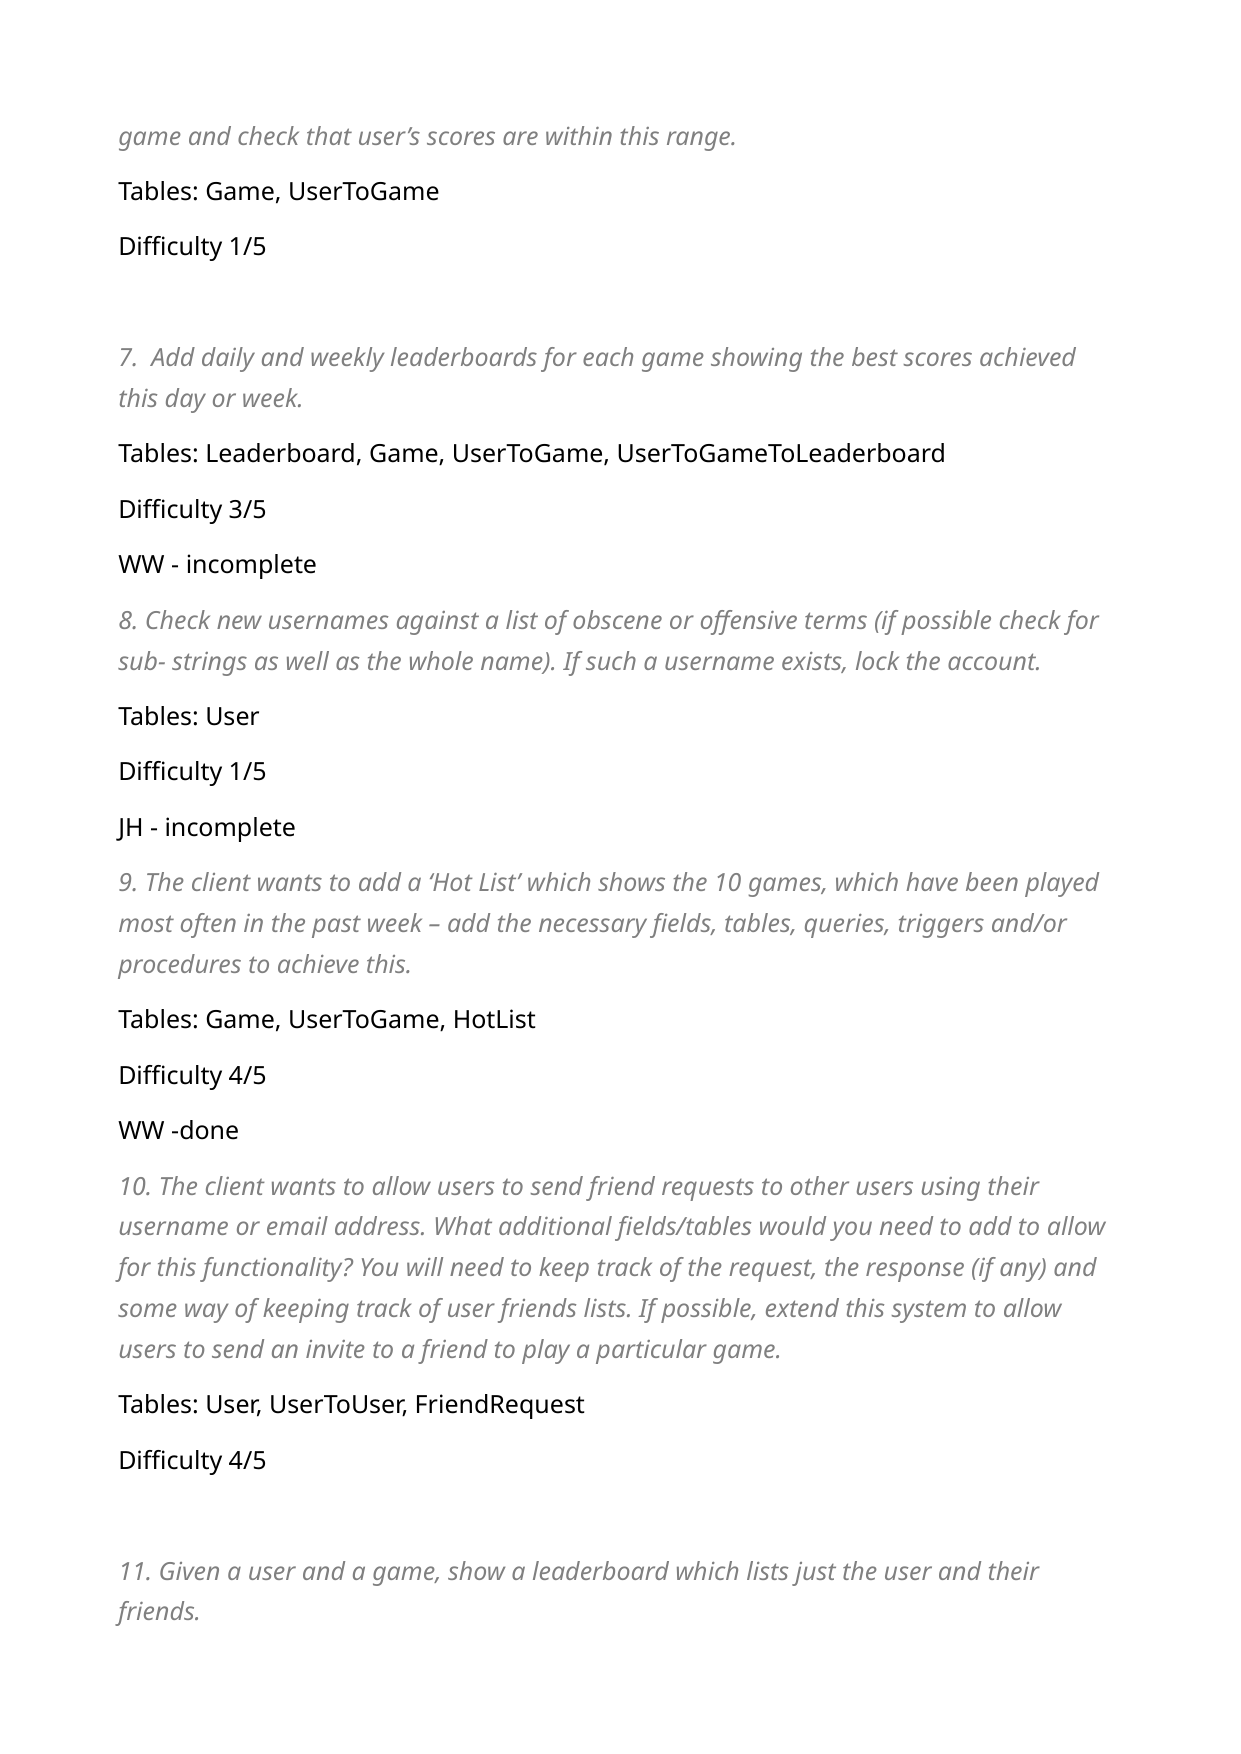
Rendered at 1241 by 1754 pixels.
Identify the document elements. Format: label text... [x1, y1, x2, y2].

text Difficulty 3/5 [118, 491, 1122, 526]
text WW -done [118, 1113, 1122, 1147]
text 7. Add daily and weekly leaderboards for each game showing the best scores achieved this day or week. [118, 340, 1122, 415]
text Tables: User, UserToUser, FriendRequest [118, 1387, 1122, 1421]
text Tables: Game, UserToGame, HotList [118, 1002, 1122, 1036]
text 9. The client wants to add a ‘Hot List’ which shows the 10 games, which have been played most often in the past week – add the necessary fields, tables, queries, triggers and/or procedures to achieve this. [118, 865, 1122, 981]
text 8. Check new usernames against a list of obscene or offensive terms (if possible check for sub- strings as well as the whole name). If such a username exists, lock the account. [118, 602, 1122, 677]
text Difficulty 1/5 [118, 229, 1122, 263]
text JH - incomplete [118, 809, 1122, 843]
text Tables: Leaderboard, Game, UserToGame, UserToGameToLeaderboard [118, 436, 1122, 470]
text Tables: User [118, 698, 1122, 733]
text game and check that user’s scores are within this range. [118, 118, 1122, 152]
text Tables: Game, UserToGame [118, 173, 1122, 208]
text Difficulty 4/5 [118, 1057, 1122, 1091]
text WW - incomplete [118, 547, 1122, 581]
text Difficulty 1/5 [118, 754, 1122, 788]
text 10. The client wants to allow users to send friend requests to other users using their username or email address. What additional fields/tables would you need to add to allow for this functionality? You will need to keep track of the request, the response (if any) and some way of keeping track of user friends lists. If possible, extend this system to allow users to send an invite to a friend to play a particular game. [118, 1168, 1122, 1366]
text 11. Given a user and a game, show a leaderboard which lists just the user and their friends. [118, 1553, 1122, 1628]
text Difficulty 4/5 [118, 1442, 1122, 1476]
